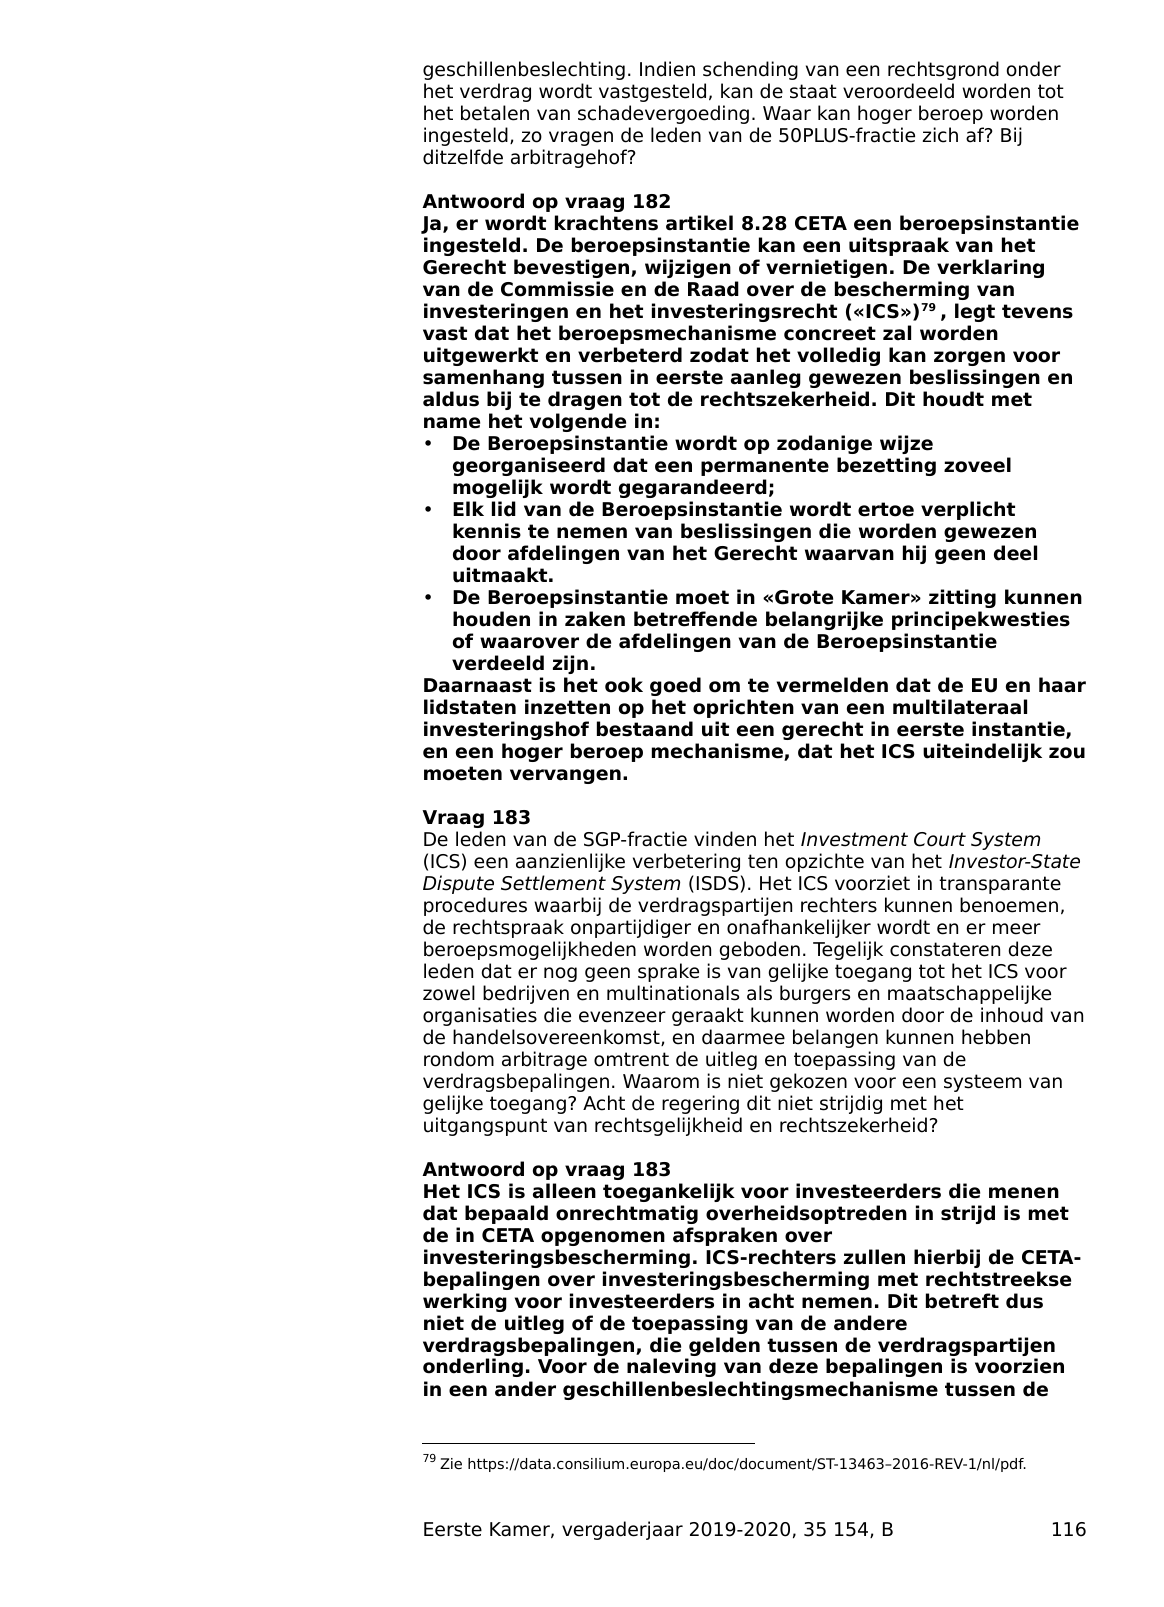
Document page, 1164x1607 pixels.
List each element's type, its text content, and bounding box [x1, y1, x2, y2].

text geschillenbeslechting. Indien schending van een rechtsgrond onder het verdrag wordt vastgesteld, kan de staat veroordeeld worden tot het betalen van schadevergoeding. Waar kan hoger beroep worden ingesteld, zo vragen de leden van de 50PLUS-fractie zich af? Bij ditzelfde arbitragehof? [422, 59, 1087, 169]
text Het ICS is alleen toegankelijk voor investeerders die menen dat bepaald onrechtmatig overheidsoptreden in strijd is met de in CETA opgenomen afspraken over investeringsbescherming. ICS-rechters zullen hierbij de CETA-bepalingen over investeringsbescherming met rechtstreekse werking voor investeerders in acht nemen. Dit betreft dus niet de uitleg of de toepassing van de andere verdragsbepalingen, die gelden tussen de verdragspartijen onderling. Voor de naleving van deze bepalingen is voorzien in een ander geschillenbeslechtingsmechanisme tussen de [422, 1181, 1087, 1400]
text Ja, er wordt krachtens artikel 8.28 CETA een beroepsinstantie ingesteld. De beroepsinstantie kan een uitspraak van het Gerecht bevestigen, wijzigen of vernietigen. De verklaring van de Commissie en de Raad over de bescherming van investeringen en het investeringsrecht («ICS»), legt tevens vast dat het beroepsmechanisme concreet zal worden uitgewerkt en verbeterd zodat het volledig kan zorgen voor samenhang tussen in eerste aanleg gewezen beslissingen en aldus bij te dragen tot de rechtszekerheid. Dit houdt met name het volgende in: [422, 213, 1087, 433]
text • Elk lid van de Beroepsinstantie wordt ertoe verplicht kennis te nemen van beslissingen die worden gewezen door afdelingen van het Gerecht waarvan hij geen deel uitmaakt. [422, 499, 1087, 587]
text Antwoord op vraag 182 [422, 191, 1087, 213]
text • De Beroepsinstantie wordt op zodanige wijze georganiseerd dat een permanente bezetting zoveel mogelijk wordt gegarandeerd; [422, 433, 1087, 499]
text Zie https://data.consilium.europa.eu/doc/document/ST-13463–2016-REV-1/nl/pdf. [422, 1452, 1087, 1474]
text Antwoord op vraag 183 [422, 1159, 1087, 1181]
text De leden van de SGP-fractie vinden het Investment Court System (ICS) een aanzienlijke verbetering ten opzichte van het Investor-State Dispute Settlement System (ISDS). Het ICS voorziet in transparante procedures waarbij de verdragspartijen rechters kunnen benoemen, de rechtspraak onpartijdiger en onafhankelijker wordt en er meer beroepsmogelijkheden worden geboden. Tegelijk constateren deze leden dat er nog geen sprake is van gelijke toegang tot het ICS voor zowel bedrijven en multinationals als burgers en maatschappelijke organisaties die evenzeer geraakt kunnen worden door de inhoud van de handelsovereenkomst, en daarmee belangen kunnen hebben rondom arbitrage omtrent de uitleg en toepassing van de verdragsbepalingen. Waarom is niet gekozen voor een systeem van gelijke toegang? Acht de regering dit niet strijdig met het uitgangspunt van rechtsgelijkheid en rechtszekerheid? [422, 829, 1087, 1136]
text Daarnaast is het ook goed om te vermelden dat de EU en haar lidstaten inzetten op het oprichten van een multilateraal investeringshof bestaand uit een gerecht in eerste instantie, en een hoger beroep mechanisme, dat het ICS uiteindelijk zou moeten vervangen. [422, 675, 1087, 784]
text Vraag 183 [422, 807, 1087, 829]
text • De Beroepsinstantie moet in «Grote Kamer» zitting kunnen houden in zaken betreffende belangrijke principekwesties of waarover de afdelingen van de Beroepsinstantie verdeeld zijn. [422, 587, 1087, 675]
